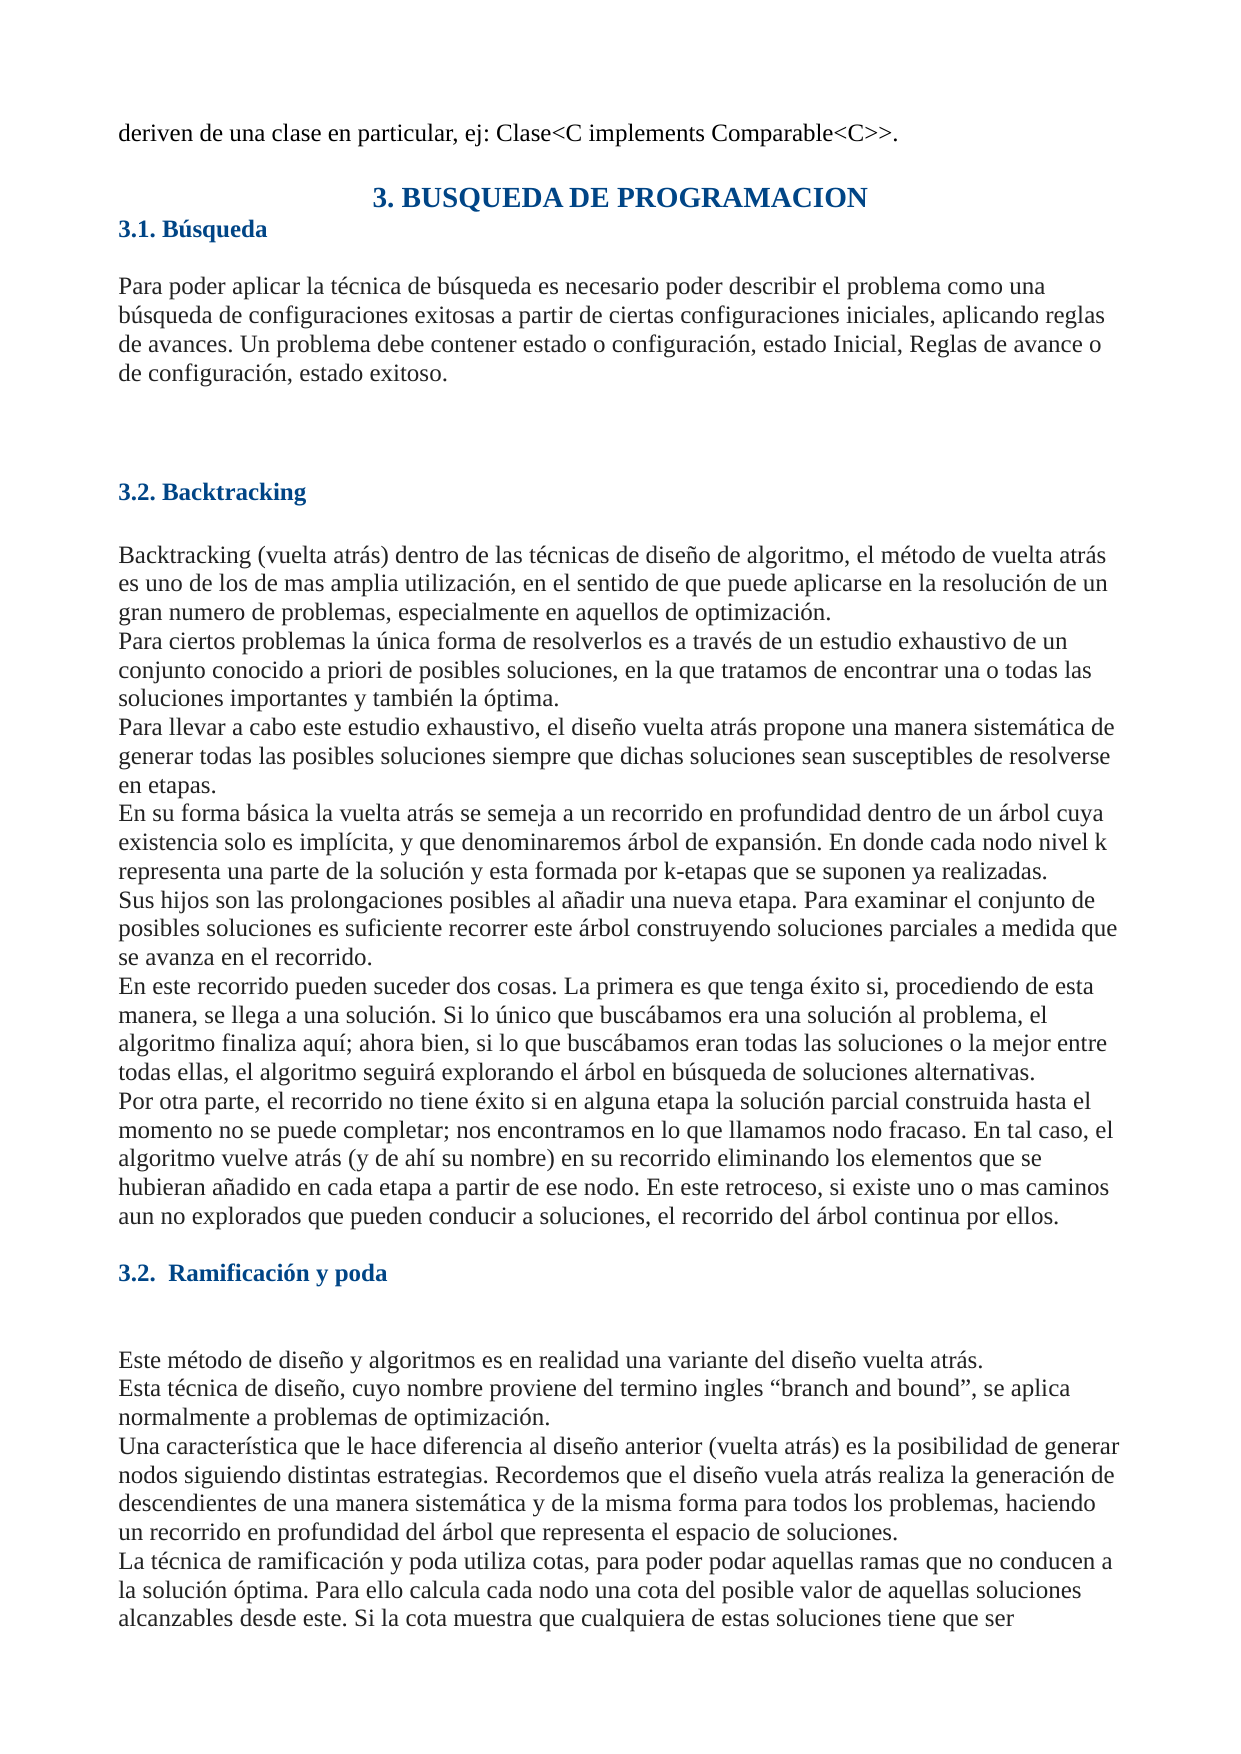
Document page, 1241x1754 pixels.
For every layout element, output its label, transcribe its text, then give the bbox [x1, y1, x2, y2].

text Para llevar a cabo este estudio exhaustivo, el diseño vuelta atrás propone una manera sistemática de generar todas las posibles soluciones siempre que dichas soluciones sean susceptibles de resolverse en etapas. [118, 712, 1122, 798]
text 3. BUSQUEDA DE PROGRAMACION [118, 180, 1122, 214]
text deriven de una clase en particular, ej: Clase<C implements Comparable<C>>. [118, 118, 1122, 147]
text 3.2. Ramificación y poda [118, 1258, 1122, 1287]
text La técnica de ramificación y poda utiliza cotas, para poder podar aquellas ramas que no conducen a la solución óptima. Para ello calcula cada nodo una cota del posible valor de aquellas soluciones alcanzables desde este. Si la cota muestra que cualquiera de estas soluciones tiene que ser [118, 1546, 1122, 1632]
text Para ciertos problemas la única forma de resolverlos es a través de un estudio exhaustivo de un conjunto conocido a priori de posibles soluciones, en la que tratamos de encontrar una o todas las soluciones importantes y también la óptima. [118, 626, 1122, 712]
text Para poder aplicar la técnica de búsqueda es necesario poder describir el problema como una búsqueda de configuraciones exitosas a partir de ciertas configuraciones iniciales, aplicando reglas de avances. Un problema debe contener estado o configuración, estado Inicial, Reglas de avance o de configuración, estado exitoso. [118, 271, 1122, 386]
text Por otra parte, el recorrido no tiene éxito si en alguna etapa la solución parcial construida hasta el momento no se puede completar; nos encontramos en lo que llamamos nodo fracaso. En tal caso, el algoritmo vuelve atrás (y de ahí su nombre) en su recorrido eliminando los elementos que se hubieran añadido en cada etapa a partir de ese nodo. En este retroceso, si existe uno o mas caminos aun no explorados que pueden conducir a soluciones, el recorrido del árbol continua por ellos. [118, 1086, 1122, 1230]
text 3.2. Backtracking [118, 477, 1122, 506]
text Este método de diseño y algoritmos es en realidad una variante del diseño vuelta atrás. [118, 1345, 1122, 1373]
text En su forma básica la vuelta atrás se semeja a un recorrido en profundidad dentro de un árbol cuya existencia solo es implícita, y que denominaremos árbol de expansión. En donde cada nodo nivel k representa una parte de la solución y esta formada por k-etapas que se suponen ya realizadas. [118, 798, 1122, 885]
text Una característica que le hace diferencia al diseño anterior (vuelta atrás) es la posibilidad de generar nodos siguiendo distintas estrategias. Recordemos que el diseño vuela atrás realiza la generación de descendientes de una manera sistemática y de la misma forma para todos los problemas, haciendo un recorrido en profundidad del árbol que representa el espacio de soluciones. [118, 1431, 1122, 1546]
text En este recorrido pueden suceder dos cosas. La primera es que tenga éxito si, procediendo de esta manera, se llega a una solución. Si lo único que buscábamos era una solución al problema, el algoritmo finaliza aquí; ahora bien, si lo que buscábamos eran todas las soluciones o la mejor entre todas ellas, el algoritmo seguirá explorando el árbol en búsqueda de soluciones alternativas. [118, 971, 1122, 1086]
text Sus hijos son las prolongaciones posibles al añadir una nueva etapa. Para examinar el conjunto de posibles soluciones es suficiente recorrer este árbol construyendo soluciones parciales a medida que se avanza en el recorrido. [118, 885, 1122, 971]
text 3.1. Búsqueda [118, 214, 1122, 243]
text Esta técnica de diseño, cuyo nombre proviene del termino ingles “branch and bound”, se aplica normalmente a problemas de optimización. [118, 1373, 1122, 1431]
text Backtracking (vuelta atrás) dentro de las técnicas de diseño de algoritmo, el método de vuelta atrás es uno de los de mas amplia utilización, en el sentido de que puede aplicarse en la resolución de un gran numero de problemas, especialmente en aquellos de optimización. [118, 540, 1122, 626]
